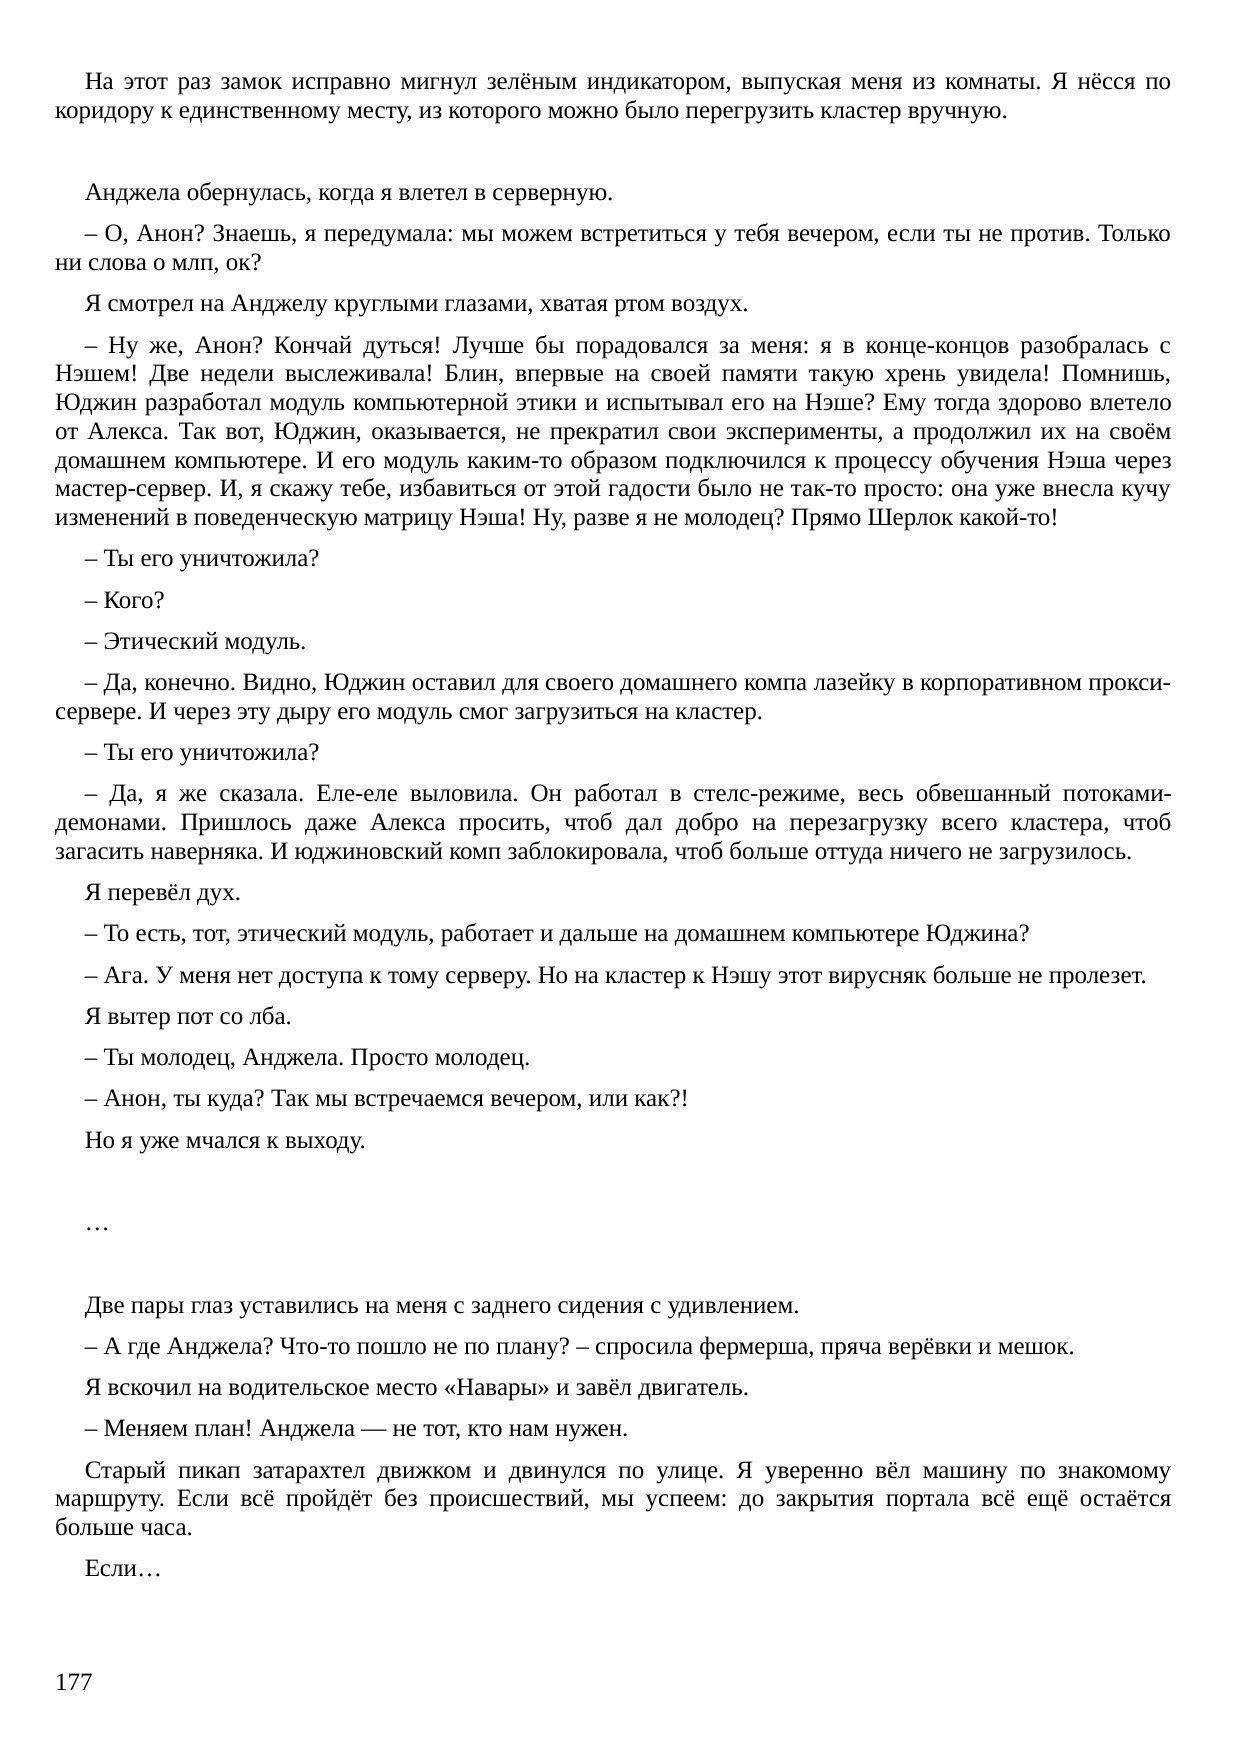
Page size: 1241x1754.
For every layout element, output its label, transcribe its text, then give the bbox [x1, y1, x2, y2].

text Анджела обернулась, когда я влетел в серверную. [55, 177, 1173, 206]
text Я вытер пот со лба. [55, 1001, 1173, 1030]
text – То есть, тот, этический модуль, работает и дальше на домашнем компьютере Юджина? [55, 918, 1173, 947]
text Но я уже мчался к выходу. [55, 1125, 1173, 1153]
text – Ты молодец, Анджела. Просто молодец. [55, 1042, 1173, 1071]
text Если… [55, 1553, 1173, 1582]
text – Ты его уничтожила? [55, 543, 1173, 572]
text Две пары глаз уставились на меня с заднего сидения с удивлением. [55, 1290, 1173, 1318]
text На этот раз замок исправно мигнул зелёным индикатором, выпуская меня из комнаты. Я нёсся по коридору к единственному месту, из которого можно было перегрузить кластер вручную. [55, 66, 1173, 123]
text – Ты его уничтожила? [55, 737, 1173, 766]
text – Ага. У меня нет доступа к тому серверу. Но на кластер к Нэшу этот вирусняк больше не пролезет. [55, 960, 1173, 988]
text – Ну же, Анон? Кончай дуться! Лучше бы порадовался за меня: я в конце-концов разобралась с Нэшем! Две недели выслеживала! Блин, впервые на своей памяти такую хрень увидела! Помнишь, Юджин разработал модуль компьютерной этики и испытывал его на Нэше? Ему тогда здорово влетело от Алекса. Так вот, Юджин, оказывается, не прекратил свои эксперименты, а продолжил их на своём домашнем компьютере. И его модуль каким-то образом подключился к процессу обучения Нэша через мастер-сервер. И, я скажу тебе, избавиться от этой гадости было не так-то просто: она уже внесла кучу изменений в поведенческую матрицу Нэша! Ну, разве я не молодец? Прямо Шерлок какой-то! [55, 330, 1173, 531]
text – Анон, ты куда? Так мы встречаемся вечером, или как?! [55, 1083, 1173, 1112]
text – Да, я же сказала. Еле-еле выловила. Он работал в стелс-режиме, весь обвешанный потоками-демонами. Пришлось даже Алекса просить, чтоб дал добро на перезагрузку всего кластера, чтоб загасить наверняка. И юджиновский комп заблокировала, чтоб больше оттуда ничего не загрузилось. [55, 778, 1173, 865]
text Старый пикап затарахтел движком и двинулся по улице. Я уверенно вёл машину по знакомому маршруту. Если всё пройдёт без происшествий, мы успеем: до закрытия портала всё ещё остаётся больше часа. [55, 1455, 1173, 1541]
text – Меняем план! Анджела — не тот, кто нам нужен. [55, 1413, 1173, 1442]
text Я смотрел на Анджелу круглыми глазами, хватая ртом воздух. [55, 288, 1173, 317]
text – Кого? [55, 585, 1173, 613]
text – О, Анон? Знаешь, я передумала: мы можем встретиться у тебя вечером, если ты не против. Только ни слова о млп, ок? [55, 218, 1173, 276]
text – Да, конечно. Видно, Юджин оставил для своего домашнего компа лазейку в корпоративном прокси-сервере. И через эту дыру его модуль смог загрузиться на кластер. [55, 667, 1173, 725]
text – Этический модуль. [55, 626, 1173, 655]
text – А где Анджела? Что-то пошло не по плану? – спросила фермерша, пряча верёвки и мешок. [55, 1331, 1173, 1360]
text … [55, 1207, 1173, 1236]
text Я вскочил на водительское место «Навары» и завёл двигатель. [55, 1372, 1173, 1401]
text Я перевёл дух. [55, 877, 1173, 906]
